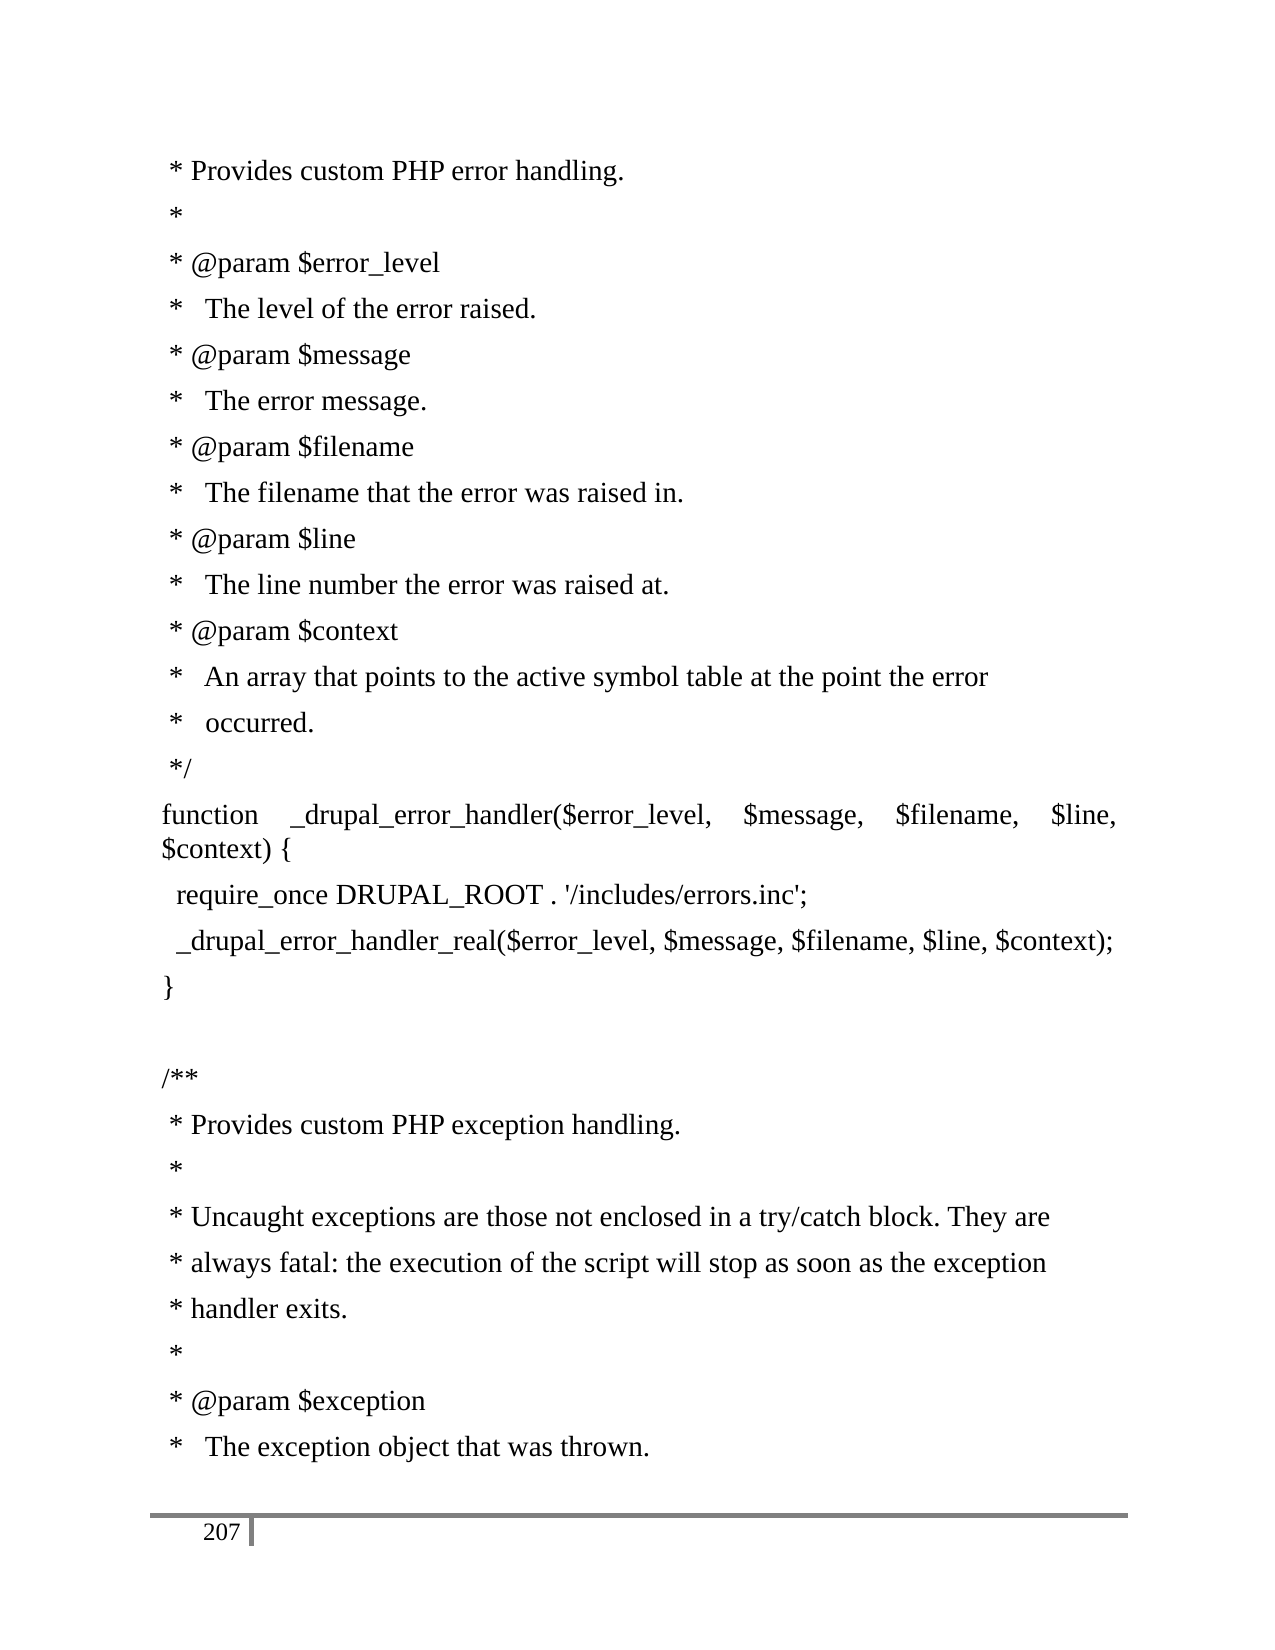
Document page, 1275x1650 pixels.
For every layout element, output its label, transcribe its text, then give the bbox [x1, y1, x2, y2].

text * [161, 199, 1117, 232]
text * @param $exception [161, 1383, 1117, 1417]
text * Provides custom PHP exception handling. [161, 1107, 1117, 1141]
text * @param $line [161, 521, 1117, 555]
text * @param $filename [161, 429, 1117, 463]
text * @param $error_level [161, 245, 1117, 278]
text */ [161, 751, 1117, 785]
text * The level of the error raised. [161, 291, 1117, 324]
text * always fatal: the execution of the script will stop as soon as the exception [161, 1245, 1117, 1279]
text * An array that points to the active symbol table at the point the error [161, 659, 1117, 693]
text /** [161, 1061, 1117, 1095]
text _drupal_error_handler_real($error_level, $message, $filename, $line, $context); [161, 923, 1117, 957]
text * @param $context [161, 613, 1117, 647]
text * handler exits. [161, 1291, 1117, 1325]
text function _drupal_error_handler($error_level, $message, $filename, $line, $context) { [161, 797, 1117, 864]
text * Uncaught exceptions are those not enclosed in a try/catch block. They are [161, 1199, 1117, 1233]
text * The error message. [161, 383, 1117, 417]
text * The filename that the error was raised in. [161, 475, 1117, 509]
text * [161, 1153, 1117, 1187]
text * The exception object that was thrown. [161, 1429, 1117, 1463]
text * occurred. [161, 705, 1117, 739]
text * [161, 1337, 1117, 1371]
text * @param $message [161, 337, 1117, 371]
text * The line number the error was raised at. [161, 567, 1117, 601]
text * Provides custom PHP error handling. [161, 153, 1117, 186]
text } [161, 969, 1117, 1003]
text require_once DRUPAL_ROOT . '/includes/errors.inc'; [161, 877, 1117, 911]
